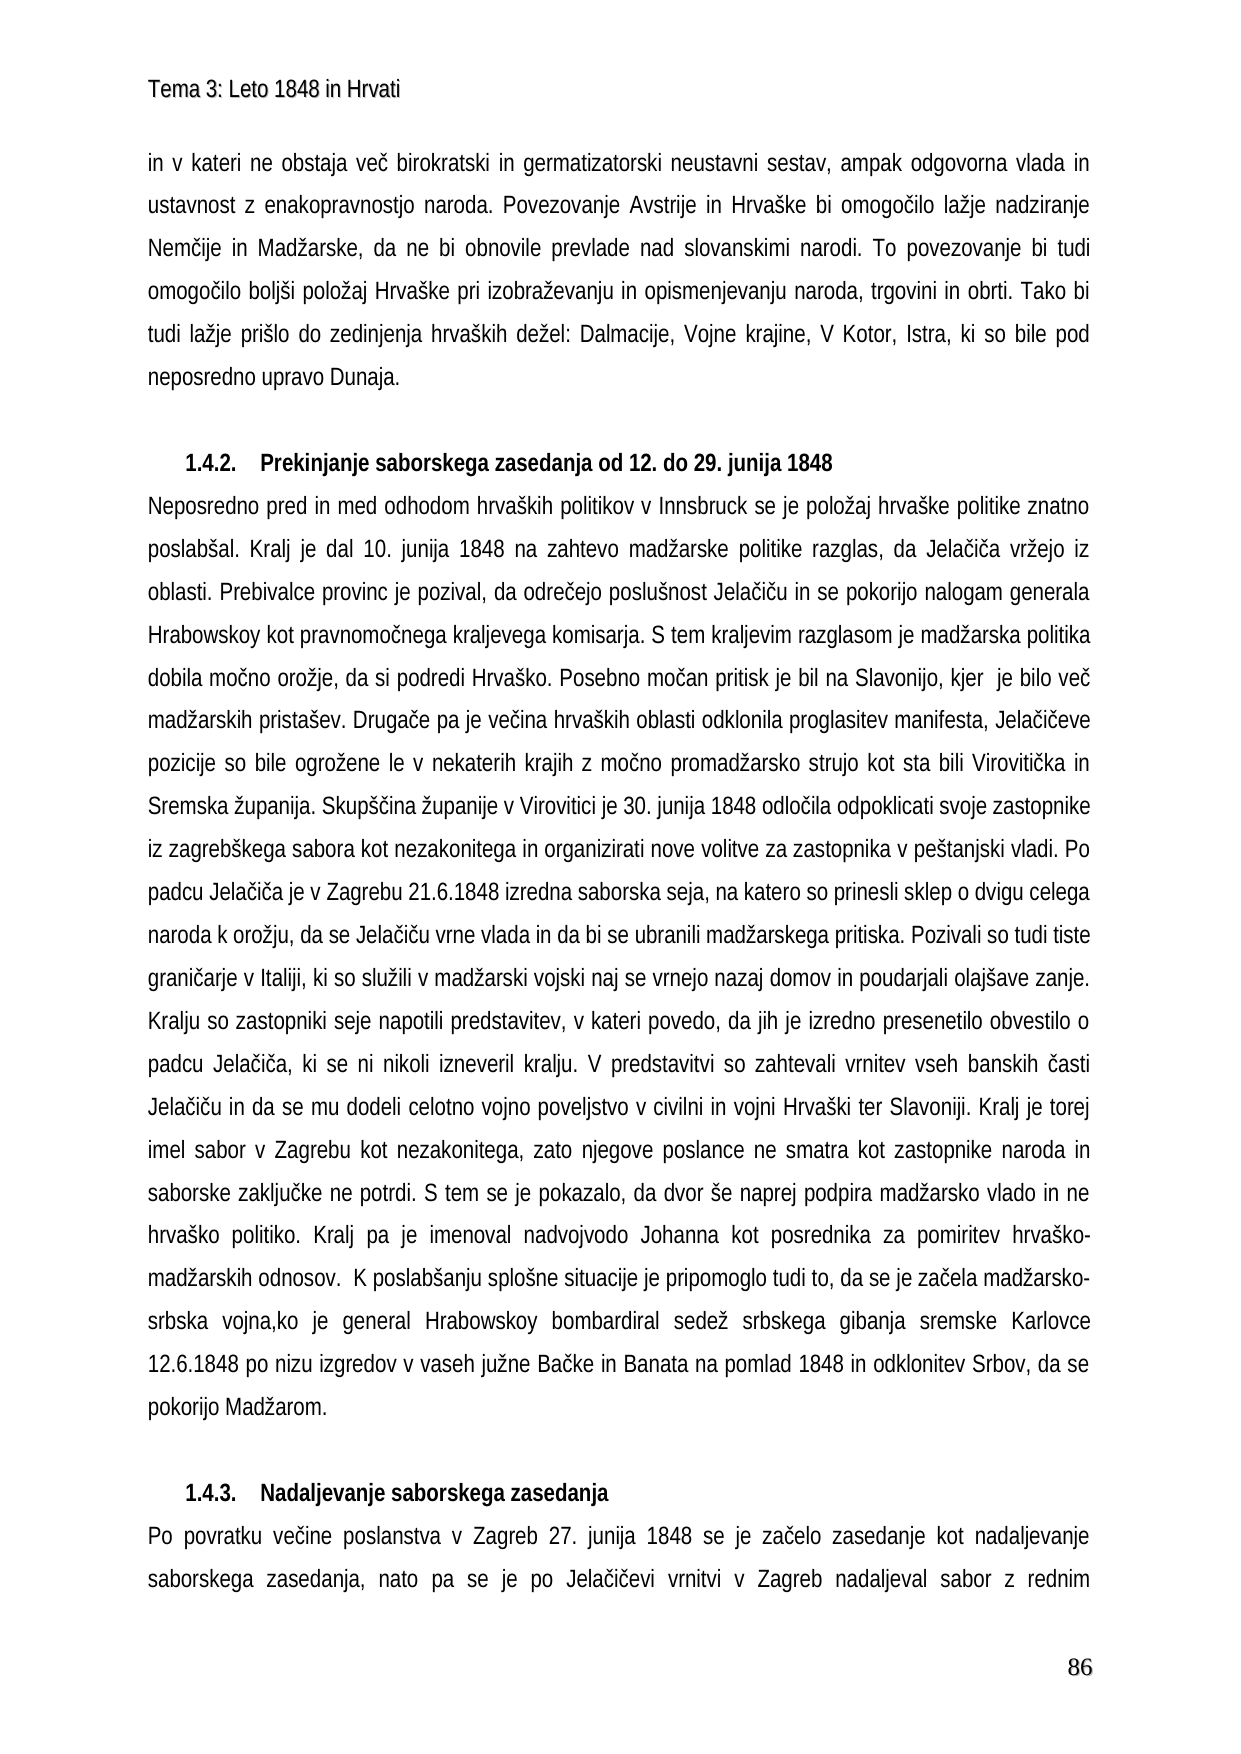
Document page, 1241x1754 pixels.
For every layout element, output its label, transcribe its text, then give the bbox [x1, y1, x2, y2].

list Nadaljevanje saborskega zasedanja [185, 1478, 1093, 1507]
list Prekinjanje saborskega zasedanja od 12. do 29. junija 1848 [185, 448, 1093, 477]
text in v kateri ne obstaja več birokratski in germatizatorski neustavni sestav, ampak odgovorna vlada in ustavnost z enakopravnostjo naroda. Povezovanje Avstrije in Hrvaške bi omogočilo lažje nadziranje Nemčije in Madžarske, da ne bi obnovile prevlade nad slovanskimi narodi. To povezovanje bi tudi omogočilo boljši položaj Hrvaške pri izobraževanju in opismenjevanju naroda, trgovini in obrti. Tako bi tudi lažje prišlo do zedinjenja hrvaških dežel: Dalmacije, Vojne krajine, V Kotor, Istra, ki so bile pod neposredno upravo Dunaja. [148, 148, 1093, 391]
text Neposredno pred in med odhodom hrvaških politikov v Innsbruck se je položaj hrvaške politike znatno poslabšal. Kralj je dal 10. junija 1848 na zahtevo madžarske politike razglas, da Jelačiča vržejo iz oblasti. Prebivalce provinc je pozival, da odrečejo poslušnost Jelačiču in se pokorijo nalogam generala Hrabowskoy kot pravnomočnega kraljevega komisarja. S tem kraljevim razglasom je madžarska politika dobila močno orožje, da si podredi Hrvaško. Posebno močan pritisk je bil na Slavonijo, kjer je bilo več madžarskih pristašev. Drugače pa je večina hrvaških oblasti odklonila proglasitev manifesta, Jelačičeve pozicije so bile ogrožene le v nekaterih krajih z močno promadžarsko strujo kot sta bili Virovitička in Sremska županija. Skupščina županije v Virovitici je 30. junija 1848 odločila odpoklicati svoje zastopnike iz zagrebškega sabora kot nezakonitega in organizirati nove volitve za zastopnika v peštanjski vladi. Po padcu Jelačiča je v Zagrebu 21.6.1848 izredna saborska seja, na katero so prinesli sklep o dvigu celega naroda k orožju, da se Jelačiču vrne vlada in da bi se ubranili madžarskega pritiska. Pozivali so tudi tiste graničarje v Italiji, ki so služili v madžarski vojski naj se vrnejo nazaj domov in poudarjali olajšave zanje. Kralju so zastopniki seje napotili predstavitev, v kateri povedo, da jih je izredno presenetilo obvestilo o padcu Jelačiča, ki se ni nikoli izneveril kralju. V predstavitvi so zahtevali vrnitev vseh banskih časti Jelačiču in da se mu dodeli celotno vojno poveljstvo v civilni in vojni Hrvaški ter Slavoniji. Kralj je torej imel sabor v Zagrebu kot nezakonitega, zato njegove poslance ne smatra kot zastopnike naroda in saborske zaključke ne potrdi. S tem se je pokazalo, da dvor še naprej podpira madžarsko vlado in ne hrvaško politiko. Kralj pa je imenoval nadvojvodo Johanna kot posrednika za pomiritev hrvaško-madžarskih odnosov. K poslabšanju splošne situacije je pripomoglo tudi to, da se je začela madžarsko-srbska vojna,ko je general Hrabowskoy bombardiral sedež srbskega gibanja sremske Karlovce 12.6.1848 po nizu izgredov v vaseh južne Bačke in Banata na pomlad 1848 in odklonitev Srbov, da se pokorijo Madžarom. [148, 491, 1093, 1421]
text Po povratku večine poslanstva v Zagreb 27. junija 1848 se je začelo zasedanje kot nadaljevanje saborskega zasedanja, nato pa se je po Jelačičevi vrnitvi v Zagreb nadaljeval sabor z rednim [148, 1521, 1093, 1592]
